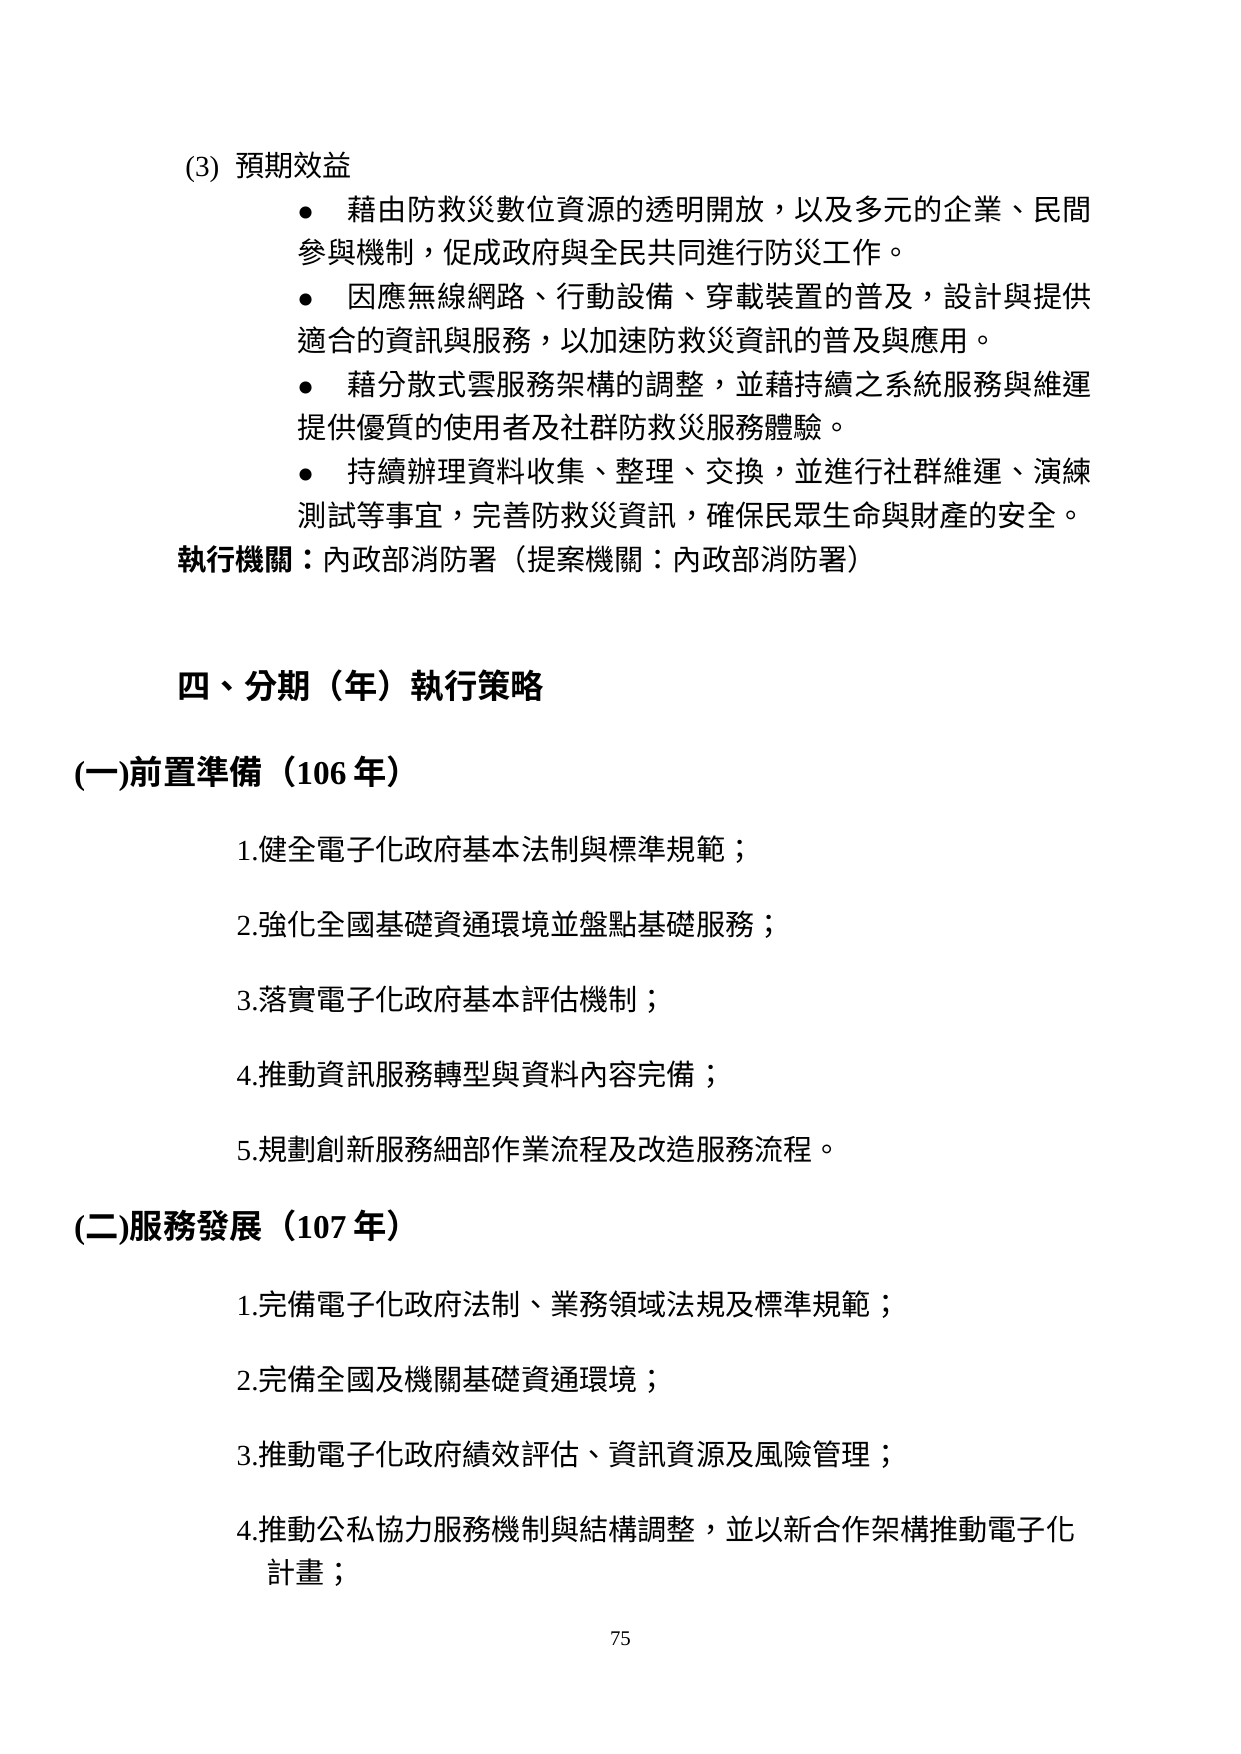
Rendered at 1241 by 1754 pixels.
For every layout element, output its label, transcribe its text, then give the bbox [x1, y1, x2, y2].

subtitle 1.完備電子化政府法制、業務領域法規及標準規範； [236, 1279, 1092, 1323]
subtitle 四、分期（年）執行策略 [177, 660, 1092, 708]
subtitle 3.推動電子化政府績效評估、資訊資源及風險管理； [236, 1429, 1092, 1473]
list 藉分散式雲服務架構的調整，並藉持續之系統服務與維運，提供優質的使用者及社群防救災服務體驗。 [298, 360, 1092, 447]
text 執行機關：內政部消防署（提案機關：內政部消防署） [148, 535, 1092, 579]
subtitle (二)服務發展（107年） [74, 1200, 1092, 1248]
list 預期效益 [185, 141, 1092, 185]
subtitle 4.推動公私協力服務機制與結構調整，並以新合作架構推動電子化計畫； [236, 1504, 1092, 1592]
list 藉由防救災數位資源的透明開放，以及多元的企業、民間參與機制，促成政府與全民共同進行防災工作。 [298, 185, 1092, 272]
list 持續辦理資料收集、整理、交換，並進行社群維運、演練、測試等事宜，完善防救災資訊，確保民眾生命與財產的安全。 [298, 447, 1092, 535]
subtitle (一)前置準備（106年） [74, 746, 1092, 794]
subtitle 2.完備全國及機關基礎資通環境； [236, 1354, 1092, 1398]
subtitle 3.落實電子化政府基本評估機制； [236, 975, 1092, 1019]
subtitle 5.規劃創新服務細部作業流程及改造服務流程。 [236, 1125, 1092, 1169]
list 因應無線網路、行動設備、穿載裝置的普及，設計與提供適合的資訊與服務，以加速防救災資訊的普及與應用。 [298, 272, 1092, 360]
subtitle 1.健全電子化政府基本法制與標準規範； [236, 825, 1092, 869]
subtitle 2.強化全國基礎資通環境並盤點基礎服務； [236, 900, 1092, 944]
subtitle 4.推動資訊服務轉型與資料內容完備； [236, 1050, 1092, 1094]
